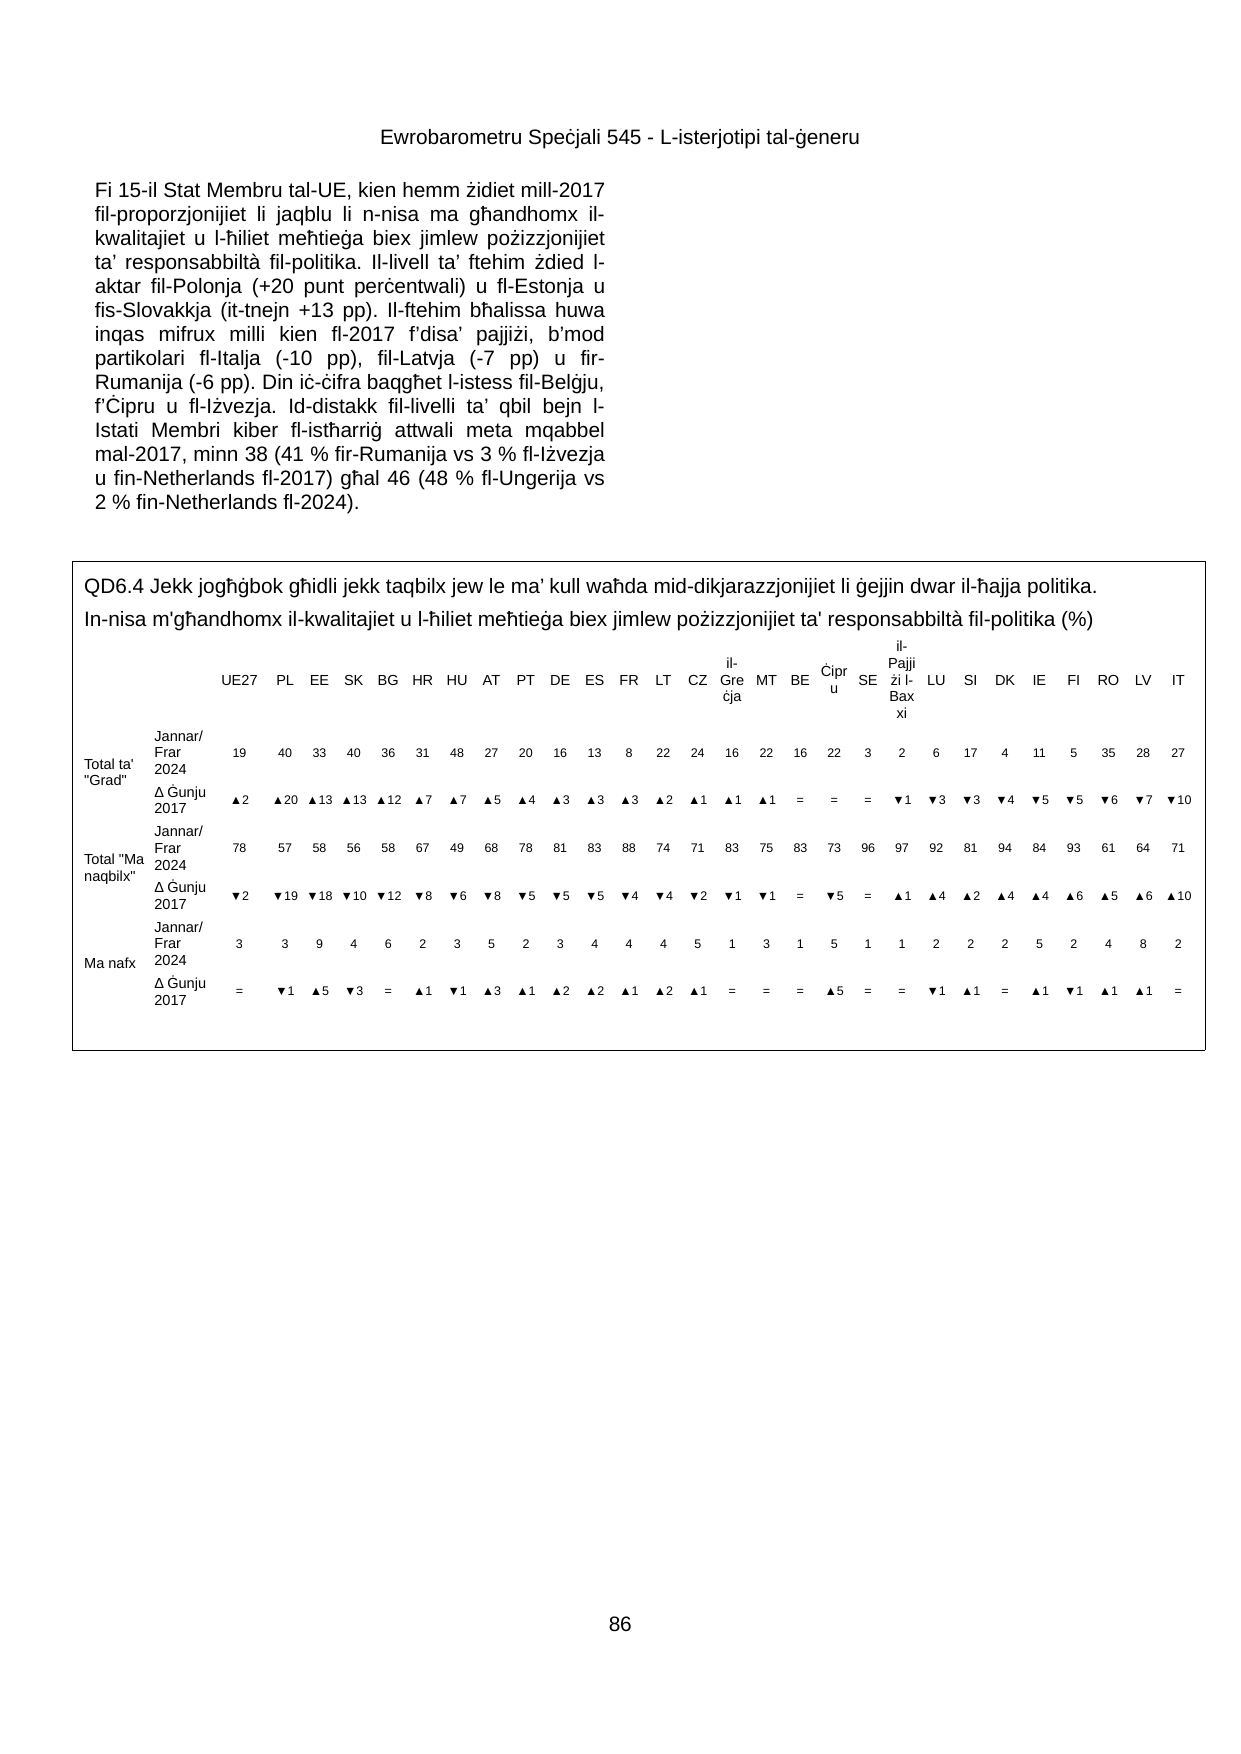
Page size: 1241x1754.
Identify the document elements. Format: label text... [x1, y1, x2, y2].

table_cell il-Pajjiżi l-Baxxi [885, 635, 919, 724]
table_cell ▼5 [543, 876, 577, 915]
table_cell ▲3 [577, 781, 612, 820]
table_cell 75 [749, 820, 783, 876]
table_cell 1 [885, 915, 919, 972]
table_cell 16 [784, 724, 817, 781]
table_cell IT [1160, 635, 1196, 724]
table_cell ▼8 [405, 876, 440, 915]
table_cell 22 [646, 724, 680, 781]
table_cell ▲7 [440, 781, 474, 820]
table_cell 17 [953, 724, 988, 781]
table_cell ▲1 [680, 781, 715, 820]
table_header QD6.4 Jekk jogħġbok għidli jekk taqbilx jew le ma’ kull waħda mid-dikjarazzjonijiet li ġejjin dwar il-ħajja politika. [81, 570, 1196, 602]
table_cell = [715, 972, 749, 1011]
table_cell ▲1 [680, 972, 715, 1011]
table_cell 11 [1022, 724, 1056, 781]
table_cell AT [474, 635, 508, 724]
table_cell 16 [543, 724, 577, 781]
table_cell 83 [577, 820, 612, 876]
table_cell 8 [1126, 915, 1160, 972]
table_cell ▲4 [1022, 876, 1056, 915]
table_cell 2 [988, 915, 1022, 972]
table_cell = [817, 781, 851, 820]
table_cell 19 [211, 724, 268, 781]
table_cell 94 [988, 820, 1022, 876]
table_cell [151, 635, 211, 724]
table_cell ▲1 [885, 876, 919, 915]
table_cell ▼12 [371, 876, 405, 915]
table_cell HU [440, 635, 474, 724]
table_cell = [1160, 972, 1196, 1011]
table_cell ▼5 [577, 876, 612, 915]
table_cell ▼5 [817, 876, 851, 915]
table_cell ▼2 [680, 876, 715, 915]
table_cell ▲4 [988, 876, 1022, 915]
table_cell PL [268, 635, 302, 724]
table_cell ▲10 [1160, 876, 1196, 915]
table_cell 24 [680, 724, 715, 781]
table_cell ▲1 [715, 781, 749, 820]
table_cell ▲2 [646, 781, 680, 820]
table_cell 36 [371, 724, 405, 781]
table_cell 2 [953, 915, 988, 972]
table_cell ▲3 [612, 781, 646, 820]
table_cell LV [1126, 635, 1160, 724]
table_cell 84 [1022, 820, 1056, 876]
table_cell 88 [612, 820, 646, 876]
table_cell 5 [1022, 915, 1056, 972]
table_cell 6 [371, 915, 405, 972]
table_cell ▲2 [211, 781, 268, 820]
table_cell ▲2 [646, 972, 680, 1011]
table_cell 5 [680, 915, 715, 972]
table_cell Δ Ġunju 2017 [151, 876, 211, 915]
table_cell 6 [919, 724, 953, 781]
table_cell 2 [1056, 915, 1091, 972]
table_cell DE [543, 635, 577, 724]
table_cell ▲1 [953, 972, 988, 1011]
table_cell 3 [543, 915, 577, 972]
table_cell 83 [784, 820, 817, 876]
table_cell Jannar/Frar 2024 [151, 820, 211, 876]
table_cell ▼1 [885, 781, 919, 820]
table_cell = [851, 781, 884, 820]
table_cell ▲1 [1022, 972, 1056, 1011]
table_cell ▼4 [612, 876, 646, 915]
table_cell ▼3 [336, 972, 371, 1011]
table_cell HR [405, 635, 440, 724]
table_cell 27 [474, 724, 508, 781]
table_cell = [885, 972, 919, 1011]
table_cell ▲3 [543, 781, 577, 820]
table_cell ▼18 [302, 876, 336, 915]
table_cell ▼1 [268, 972, 302, 1011]
table_cell 4 [1091, 915, 1126, 972]
table_cell 5 [1056, 724, 1091, 781]
table_cell 61 [1091, 820, 1126, 876]
table_cell ▲2 [543, 972, 577, 1011]
table_cell = [988, 972, 1022, 1011]
table_cell ▲5 [302, 972, 336, 1011]
table_cell 92 [919, 820, 953, 876]
table_cell 4 [646, 915, 680, 972]
table_cell EE [302, 635, 336, 724]
table_cell ▼8 [474, 876, 508, 915]
table_cell = [851, 876, 884, 915]
table_cell ▼5 [1022, 781, 1056, 820]
table_cell ▼3 [919, 781, 953, 820]
table_cell ▼5 [509, 876, 543, 915]
table_cell 3 [211, 915, 268, 972]
table_cell In-nisa m'għandhomx il-kwalitajiet u l-ħiliet meħtieġa biex jimlew pożizzjonijiet ta' responsabbiltà fil-politika (%) [81, 602, 1196, 635]
table_cell 40 [268, 724, 302, 781]
table_cell 78 [211, 820, 268, 876]
table_cell SE [851, 635, 884, 724]
table_cell ▲7 [405, 781, 440, 820]
table_cell ▲13 [336, 781, 371, 820]
table_cell 58 [371, 820, 405, 876]
table_cell 64 [1126, 820, 1160, 876]
table_cell 1 [715, 915, 749, 972]
table_cell 13 [577, 724, 612, 781]
table_cell ▼6 [440, 876, 474, 915]
table_cell 1 [851, 915, 884, 972]
table_cell ▼5 [1056, 781, 1091, 820]
table_cell ▲5 [474, 781, 508, 820]
table_cell ▼1 [715, 876, 749, 915]
table_cell PT [509, 635, 543, 724]
table_cell Δ Ġunju 2017 [151, 781, 211, 820]
table_cell 4 [612, 915, 646, 972]
table_cell ▼1 [1056, 972, 1091, 1011]
table_cell 96 [851, 820, 884, 876]
table_cell 1 [784, 915, 817, 972]
table_cell 78 [509, 820, 543, 876]
table_cell ▼1 [919, 972, 953, 1011]
table_cell 68 [474, 820, 508, 876]
table_cell 2 [1160, 915, 1196, 972]
table_cell RO [1091, 635, 1126, 724]
table_cell 2 [919, 915, 953, 972]
table_cell ▼6 [1091, 781, 1126, 820]
table_cell ▼10 [336, 876, 371, 915]
table_cell ▼19 [268, 876, 302, 915]
table_cell = [851, 972, 884, 1011]
table_cell il-Greċja [715, 635, 749, 724]
table_cell ▲1 [405, 972, 440, 1011]
table_cell 49 [440, 820, 474, 876]
table_cell 9 [302, 915, 336, 972]
table_cell Jannar/Frar 2024 [151, 915, 211, 972]
table_cell = [749, 972, 783, 1011]
table_cell ▲1 [612, 972, 646, 1011]
table_cell ▼4 [988, 781, 1022, 820]
table_cell 93 [1056, 820, 1091, 876]
table_cell 81 [953, 820, 988, 876]
text Fi 15-il Stat Membru tal-UE, kien hemm żidiet mill-2017 fil-proporzjonijiet li jaqblu li n-nisa ma għandhomx il-kwalitajiet u l-ħiliet meħtieġa biex jimlew pożizzjonijiet ta’ responsabbiltà fil-politika. Il-livell ta’ ftehim żdied l-aktar fil-Polonja (+20 punt perċentwali) u fl-Estonja u fis-Slovakkja (it-tnejn +13 pp). Il-ftehim bħalissa huwa inqas mifrux milli kien fl-2017 f’disa’ pajjiżi, b’mod partikolari fl-Italja (-10 pp), fil-Latvja (-7 pp) u fir-Rumanija (-6 pp). Din iċ-ċifra baqgħet l-istess fil-Belġju, f’Ċipru u fl-Iżvezja. Id-distakk fil-livelli ta’ qbil bejn l-Istati Membri kiber fl-istħarriġ attwali meta mqabbel mal-2017, minn 38 (41 % fir-Rumanija vs 3 % fl-Iżvezja u fin-Netherlands fl-2017) għal 46 (48 % fl-Ungerija vs 2 % fin-Netherlands fl-2024). [94, 178, 605, 513]
table_cell 58 [302, 820, 336, 876]
table_cell ▲12 [371, 781, 405, 820]
table_cell Ċipru [817, 635, 851, 724]
table_cell 31 [405, 724, 440, 781]
table_cell 73 [817, 820, 851, 876]
table_cell ▲4 [919, 876, 953, 915]
table_cell 83 [715, 820, 749, 876]
table_cell ▼10 [1160, 781, 1196, 820]
table_cell = [784, 781, 817, 820]
table_cell Δ Ġunju 2017 [151, 972, 211, 1011]
table_cell Total "Ma naqbilx" [81, 820, 151, 915]
table_cell 3 [851, 724, 884, 781]
table_cell ▲2 [953, 876, 988, 915]
table_cell LU [919, 635, 953, 724]
table_cell 2 [405, 915, 440, 972]
table_cell = [211, 972, 268, 1011]
table_cell SK [336, 635, 371, 724]
table_cell ▼2 [211, 876, 268, 915]
table_cell 4 [336, 915, 371, 972]
table_cell 4 [988, 724, 1022, 781]
table_cell BG [371, 635, 405, 724]
table_cell ▲6 [1056, 876, 1091, 915]
table_cell 5 [817, 915, 851, 972]
table_cell 8 [612, 724, 646, 781]
table_cell = [784, 972, 817, 1011]
table_cell 2 [509, 915, 543, 972]
table_cell 97 [885, 820, 919, 876]
table_cell DK [988, 635, 1022, 724]
table_cell 81 [543, 820, 577, 876]
table_cell ▲1 [1126, 972, 1160, 1011]
table_cell CZ [680, 635, 715, 724]
table_cell 28 [1126, 724, 1160, 781]
table_cell 35 [1091, 724, 1126, 781]
table_cell ▼7 [1126, 781, 1160, 820]
table_cell BE [784, 635, 817, 724]
table_cell 5 [474, 915, 508, 972]
table_cell Jannar/Frar 2024 [151, 724, 211, 781]
table_cell FI [1056, 635, 1091, 724]
table_cell 22 [749, 724, 783, 781]
table_cell ▲5 [1091, 876, 1126, 915]
table_cell ▲5 [817, 972, 851, 1011]
table_cell ▲6 [1126, 876, 1160, 915]
table_cell 3 [440, 915, 474, 972]
table_cell ▼4 [646, 876, 680, 915]
table_cell ▲20 [268, 781, 302, 820]
table_cell ▲1 [749, 781, 783, 820]
table_cell IE [1022, 635, 1056, 724]
table_cell [81, 635, 151, 724]
table_cell SI [953, 635, 988, 724]
table_cell 3 [749, 915, 783, 972]
table_cell 16 [715, 724, 749, 781]
table_cell 74 [646, 820, 680, 876]
table_cell ▲13 [302, 781, 336, 820]
table_cell ▼3 [953, 781, 988, 820]
table_cell 71 [680, 820, 715, 876]
table_cell LT [646, 635, 680, 724]
table_cell MT [749, 635, 783, 724]
table_cell 48 [440, 724, 474, 781]
table_cell ▲1 [509, 972, 543, 1011]
table_cell 40 [336, 724, 371, 781]
table_cell 2 [885, 724, 919, 781]
table_cell 20 [509, 724, 543, 781]
table_cell 3 [268, 915, 302, 972]
table_cell 57 [268, 820, 302, 876]
table_cell UE27 [211, 635, 268, 724]
table_cell = [371, 972, 405, 1011]
table_cell 33 [302, 724, 336, 781]
table_cell 4 [577, 915, 612, 972]
table_cell ▲2 [577, 972, 612, 1011]
table_cell ▼1 [749, 876, 783, 915]
table_cell Total ta' "Grad" [81, 724, 151, 820]
table_cell ES [577, 635, 612, 724]
table_cell = [784, 876, 817, 915]
table_cell ▲3 [474, 972, 508, 1011]
table_cell 71 [1160, 820, 1196, 876]
table_cell FR [612, 635, 646, 724]
table_cell 56 [336, 820, 371, 876]
table_cell ▼1 [440, 972, 474, 1011]
table_cell Ma nafx [81, 915, 151, 1011]
table_cell 67 [405, 820, 440, 876]
table_cell 27 [1160, 724, 1196, 781]
table_cell ▲4 [509, 781, 543, 820]
table_cell 22 [817, 724, 851, 781]
table_cell ▲1 [1091, 972, 1126, 1011]
